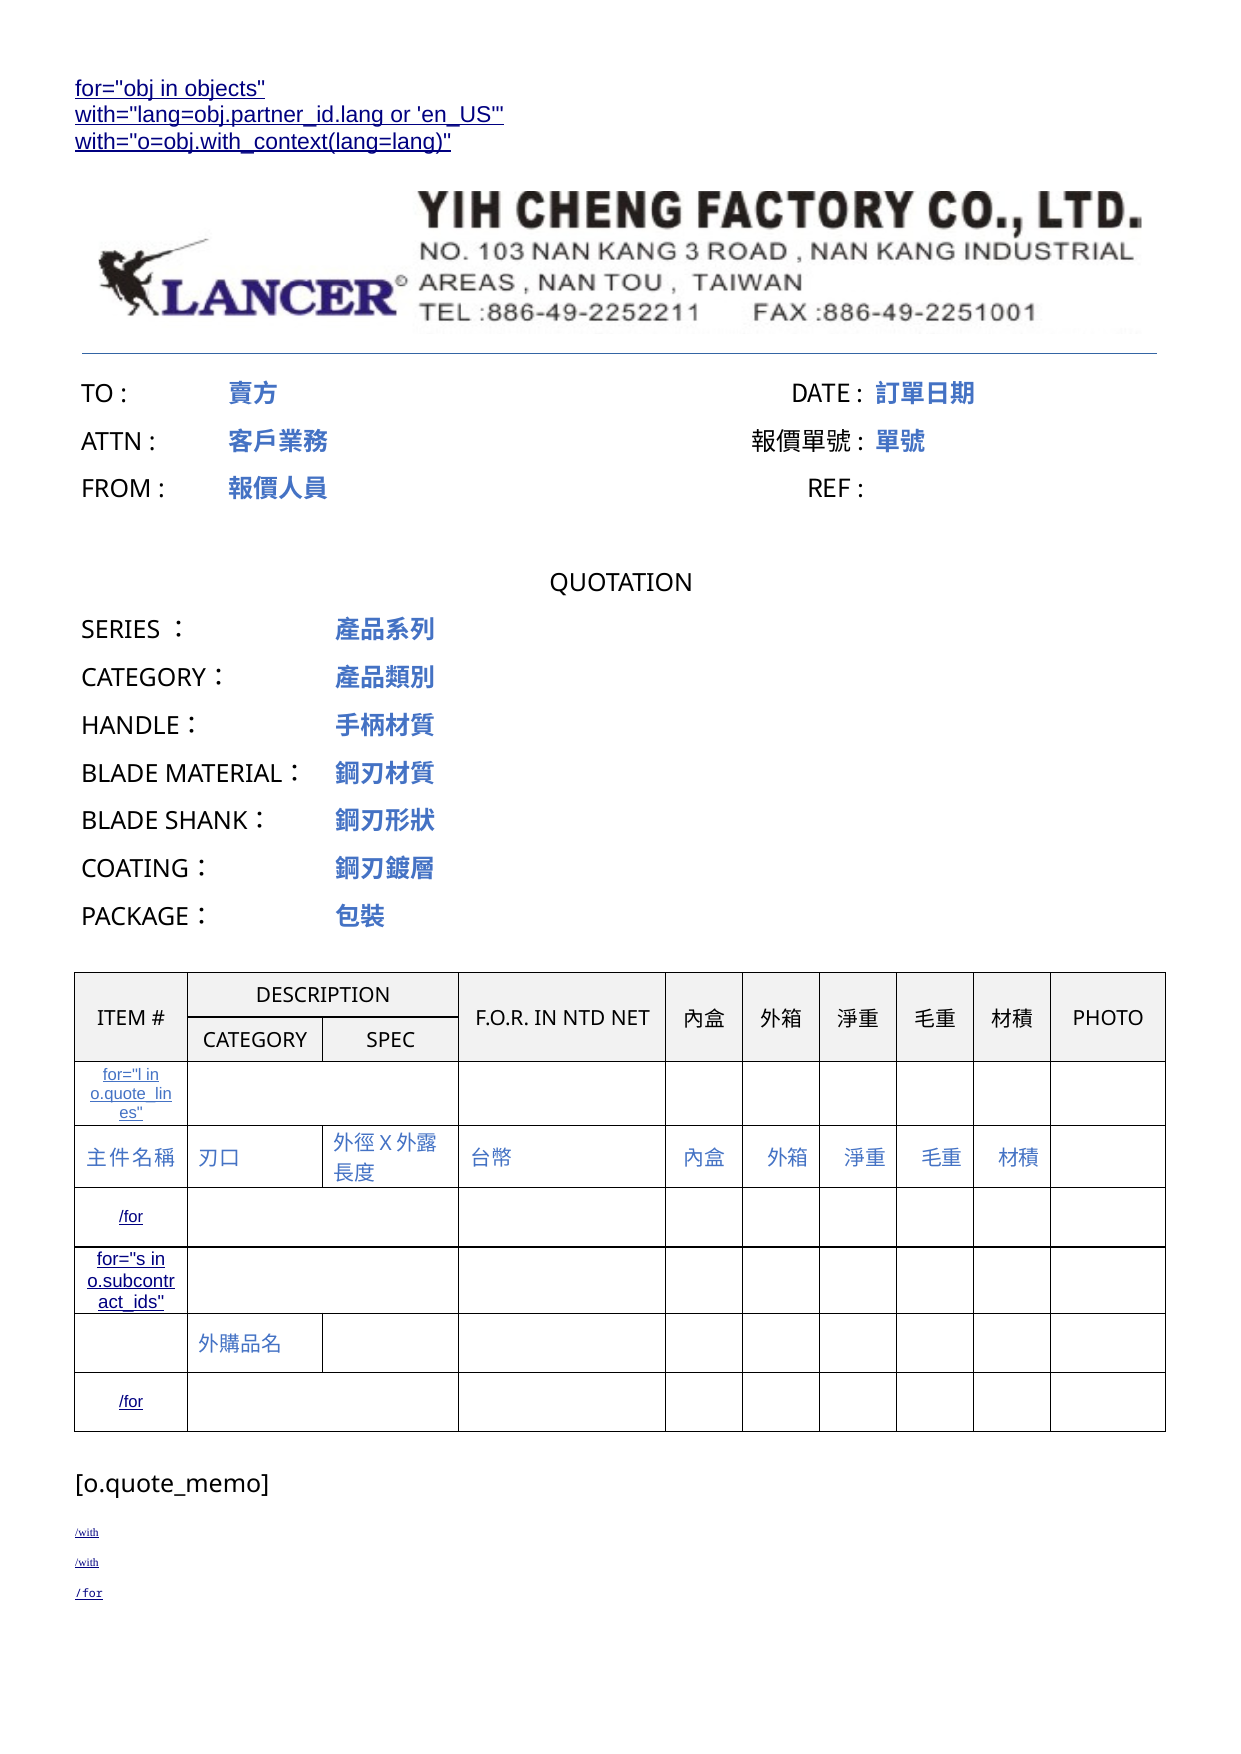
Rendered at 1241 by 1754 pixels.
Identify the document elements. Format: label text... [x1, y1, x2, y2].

table_cell [974, 1373, 1050, 1431]
table_cell [897, 1373, 973, 1431]
table_cell [459, 1188, 665, 1246]
table_cell [974, 1314, 1050, 1372]
table_header PHOTO [1051, 973, 1165, 1061]
table_header 訂單日期 [869, 368, 1167, 416]
table_cell [869, 511, 1167, 559]
table_header 賣方 [223, 368, 619, 416]
table_cell [75, 1314, 187, 1372]
table_cell [323, 1314, 458, 1372]
table_cell /for [75, 1373, 187, 1431]
table_cell 鋼刃形狀 [330, 795, 1167, 843]
text /with [75, 1555, 1165, 1568]
text /for [75, 1585, 1165, 1601]
table_cell 材積 [974, 1126, 1050, 1187]
table_cell 台幣 [459, 1126, 665, 1187]
table_cell 鋼刃材質 [330, 747, 1167, 795]
table_cell ATTN : [75, 416, 223, 463]
table_cell [666, 1188, 742, 1246]
table_header 外箱 [743, 973, 819, 1061]
table_cell [459, 1062, 665, 1125]
table_cell [1051, 1314, 1165, 1372]
table_cell BLADE SHANK： [75, 795, 330, 843]
table_cell 單號 [869, 416, 1167, 463]
table_header 材積 [974, 973, 1050, 1061]
table_header [459, 1248, 665, 1313]
table_cell 報價人員 [223, 463, 619, 511]
table_header SERIES ： [75, 604, 330, 652]
table_cell FROM : [75, 463, 223, 511]
table_header 產品系列 [330, 604, 1167, 652]
table_header ITEM # [75, 973, 187, 1061]
table_cell 鋼刃鍍層 [330, 843, 1167, 890]
table_cell [1051, 1062, 1165, 1125]
table_cell [1051, 1188, 1165, 1246]
table_cell [743, 1373, 819, 1431]
table_cell 刃口 [188, 1126, 322, 1187]
table_cell [743, 1188, 819, 1246]
table_cell 內盒 [666, 1126, 742, 1187]
table_header for="s in o.subcontract_ids" [75, 1248, 187, 1313]
table_header 內盒 [666, 973, 742, 1061]
table_header 淨重 [820, 973, 896, 1061]
table_cell HANDLE： [75, 700, 330, 747]
table_cell SPEC [323, 1018, 458, 1061]
table_header [666, 1248, 742, 1313]
table_cell [459, 1373, 665, 1431]
table_header DESCRIPTION [188, 973, 458, 1016]
table_cell [1051, 1373, 1165, 1431]
table_header DATE : [619, 368, 869, 416]
text with="o=obj.with_context(lang=lang)" [75, 128, 1165, 154]
table_header [743, 1248, 819, 1313]
table_cell [974, 1188, 1050, 1246]
table_header TO : [75, 368, 223, 416]
table_cell 外箱 [743, 1126, 819, 1187]
table_cell 毛重 [897, 1126, 973, 1187]
table_cell [820, 1062, 896, 1125]
table_cell [619, 511, 869, 559]
table_cell CATEGORY： [75, 652, 330, 699]
table_cell PACKAGE： [75, 890, 330, 938]
table_cell [743, 1062, 819, 1125]
table_cell REF : [619, 463, 869, 511]
table_cell [897, 1062, 973, 1125]
table_cell [188, 1188, 458, 1246]
table_cell 外購品名 [188, 1314, 322, 1372]
table_cell [666, 1314, 742, 1372]
table_cell QUOTATION [75, 559, 1167, 604]
table_header [820, 1248, 896, 1313]
table_cell [820, 1188, 896, 1246]
table_cell 產品類別 [330, 652, 1167, 699]
table_cell 客戶業務 [223, 416, 619, 463]
table_cell [820, 1373, 896, 1431]
table_header [188, 1248, 458, 1313]
table_cell [188, 1062, 458, 1125]
table_cell [897, 1188, 973, 1246]
table_header [974, 1248, 1050, 1313]
table_cell [974, 1062, 1050, 1125]
table_cell /for [75, 1188, 187, 1246]
table_header [897, 1248, 973, 1313]
table_cell [743, 1314, 819, 1372]
table_header 毛重 [897, 973, 973, 1061]
table_cell [1051, 1126, 1165, 1187]
text for="obj in objects" [75, 75, 1165, 101]
table_cell 主件名稱 [75, 1126, 187, 1187]
table_cell [666, 1062, 742, 1125]
text /with [75, 1526, 1165, 1539]
table_cell [820, 1314, 896, 1372]
table_cell 報價單號 : [619, 416, 869, 463]
table_cell [869, 463, 1167, 511]
table_cell [188, 1373, 458, 1431]
picture [98, 191, 1142, 334]
table_cell for="l in o.quote_lines" [75, 1062, 187, 1125]
table_cell 手柄材質 [330, 700, 1167, 747]
table_cell [666, 1373, 742, 1431]
text [o.quote_memo] [75, 1432, 1165, 1500]
table_cell COATING： [75, 843, 330, 890]
table_cell [75, 511, 223, 559]
table_cell [459, 1314, 665, 1372]
table_cell BLADE MATERIAL： [75, 747, 330, 795]
table_cell [223, 511, 619, 559]
table_header F.O.R. IN NTD NET [459, 973, 665, 1061]
text with="lang=obj.partner_id.lang or 'en_US'" [75, 101, 1165, 128]
table_header [1051, 1248, 1165, 1313]
table_cell 包裝 [330, 890, 1167, 938]
table_cell 淨重 [820, 1126, 896, 1187]
table_cell 外徑X外露長度 [323, 1126, 458, 1187]
table_cell CATEGORY [188, 1018, 322, 1061]
table_cell [897, 1314, 973, 1372]
